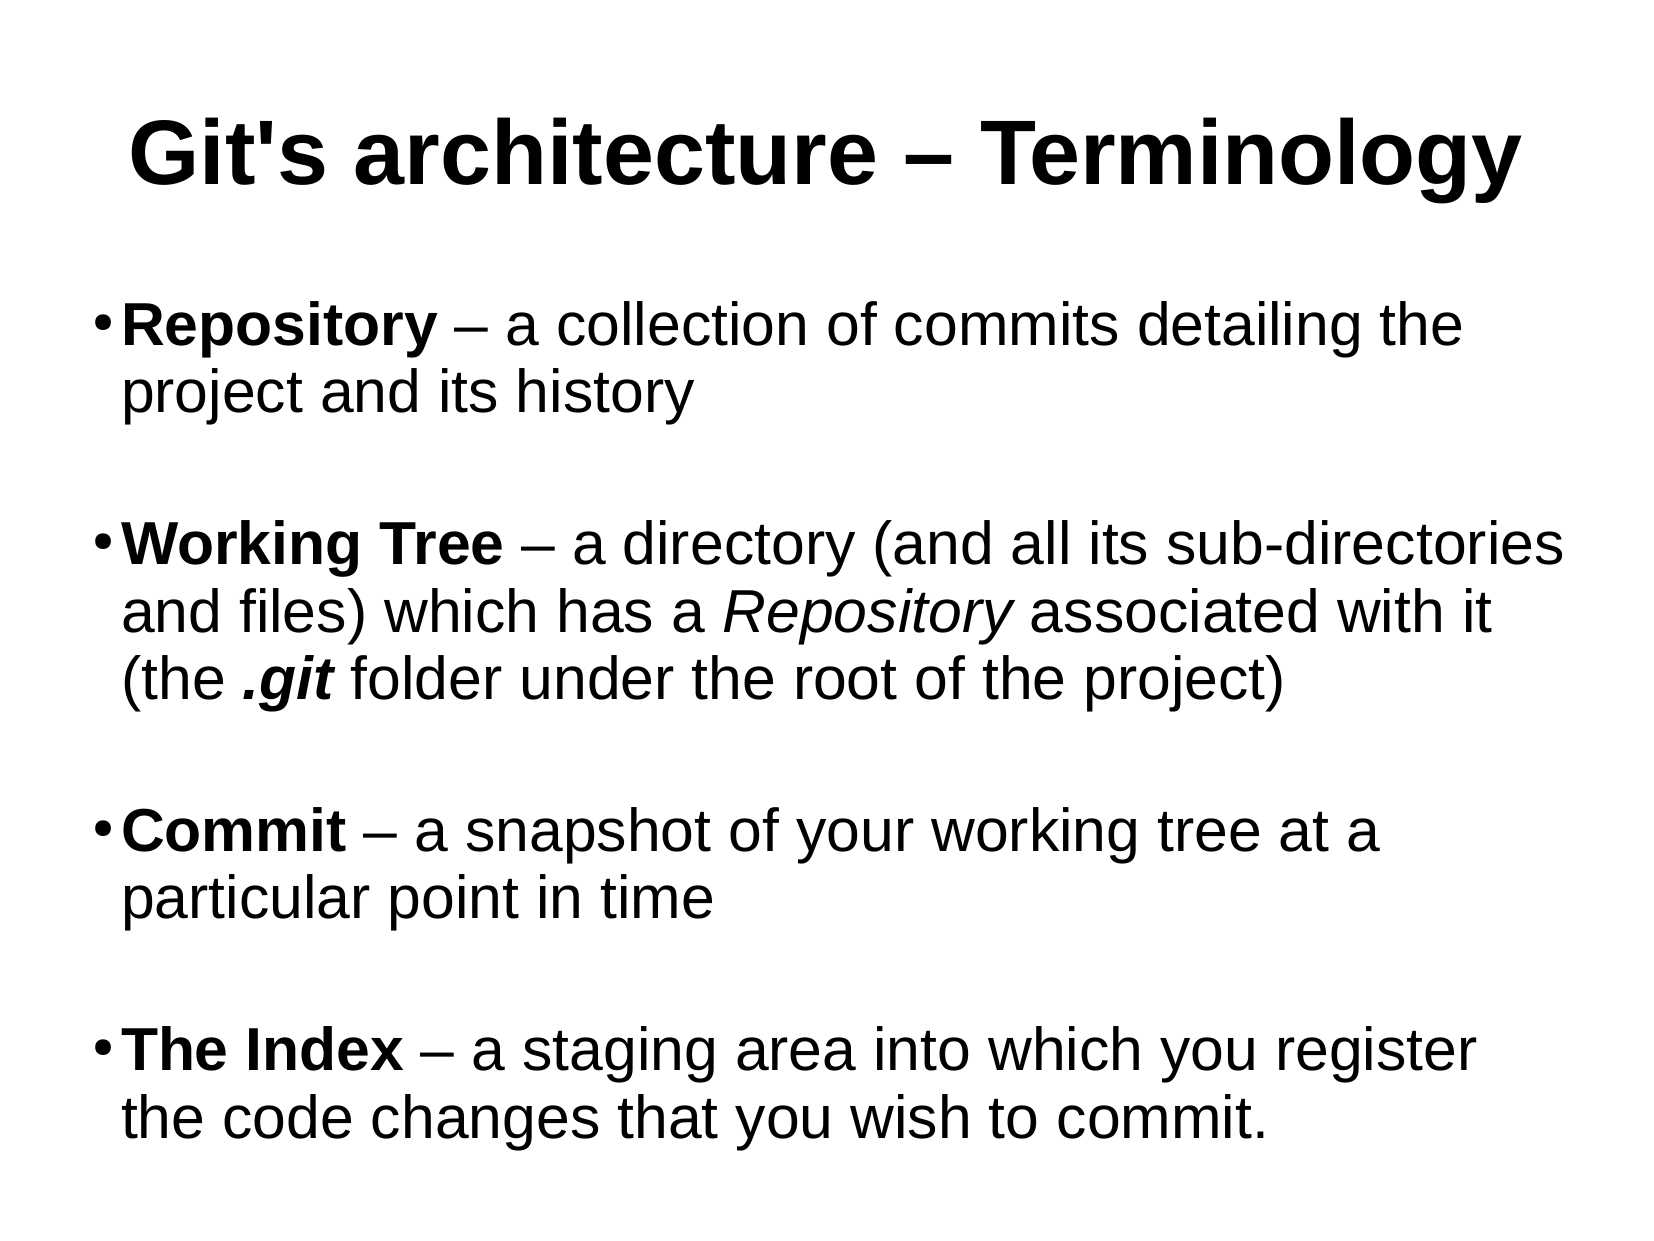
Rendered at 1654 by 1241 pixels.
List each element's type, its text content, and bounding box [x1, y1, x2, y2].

list Repository – a collection of commits detailing the project and its history Working Tree – a directory (and all its sub-directories and files) which has a Repository associated with it (the .git folder under the root of the project) Commit – a snapshot of your working tree at a particular point in time The Index – a staging area into which you register the code changes that you wish to commit. [82, 290, 1571, 1182]
title Git's architecture – Terminology [82, 49, 1571, 257]
